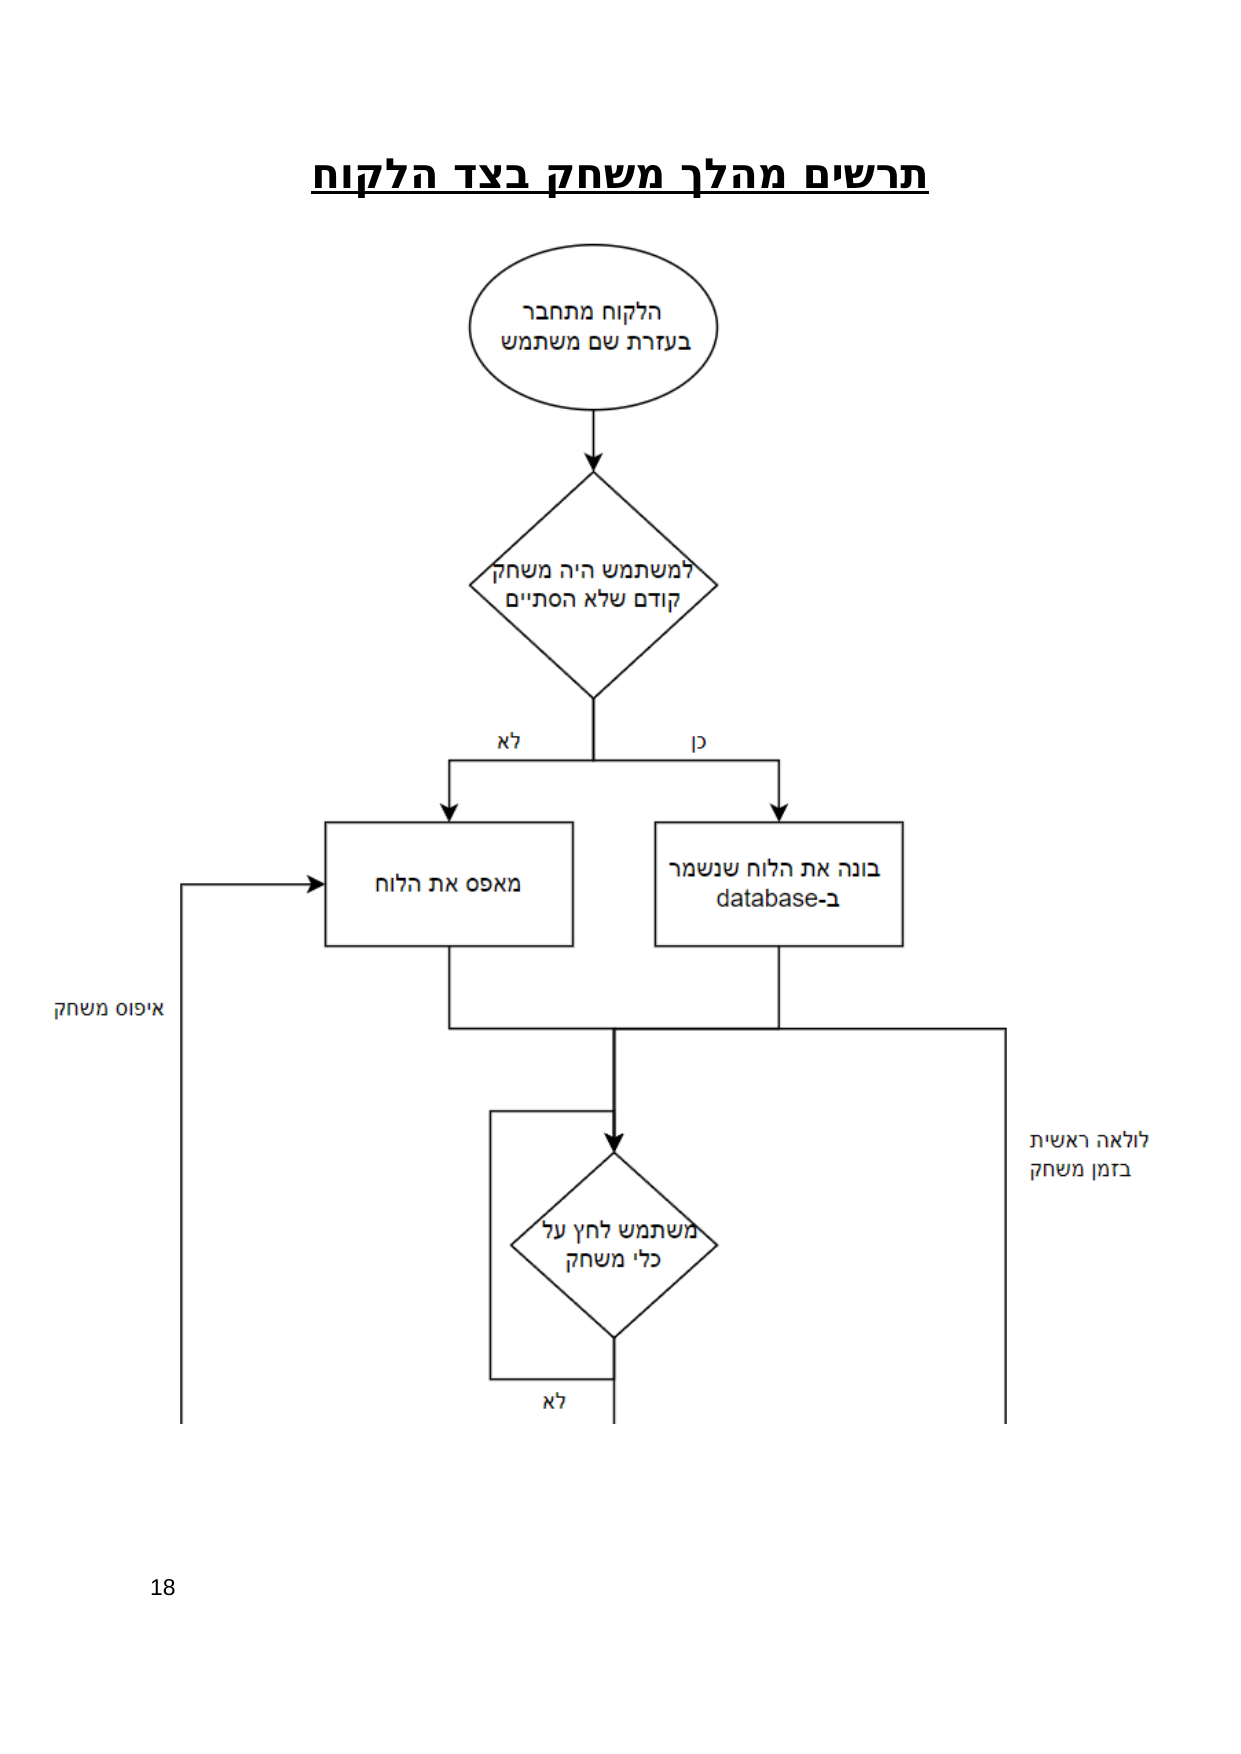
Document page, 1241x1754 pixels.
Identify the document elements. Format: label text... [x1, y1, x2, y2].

picture [14, 222, 1227, 1424]
text תרשים מהלך משחק בצד הלקוח [150, 150, 1090, 198]
